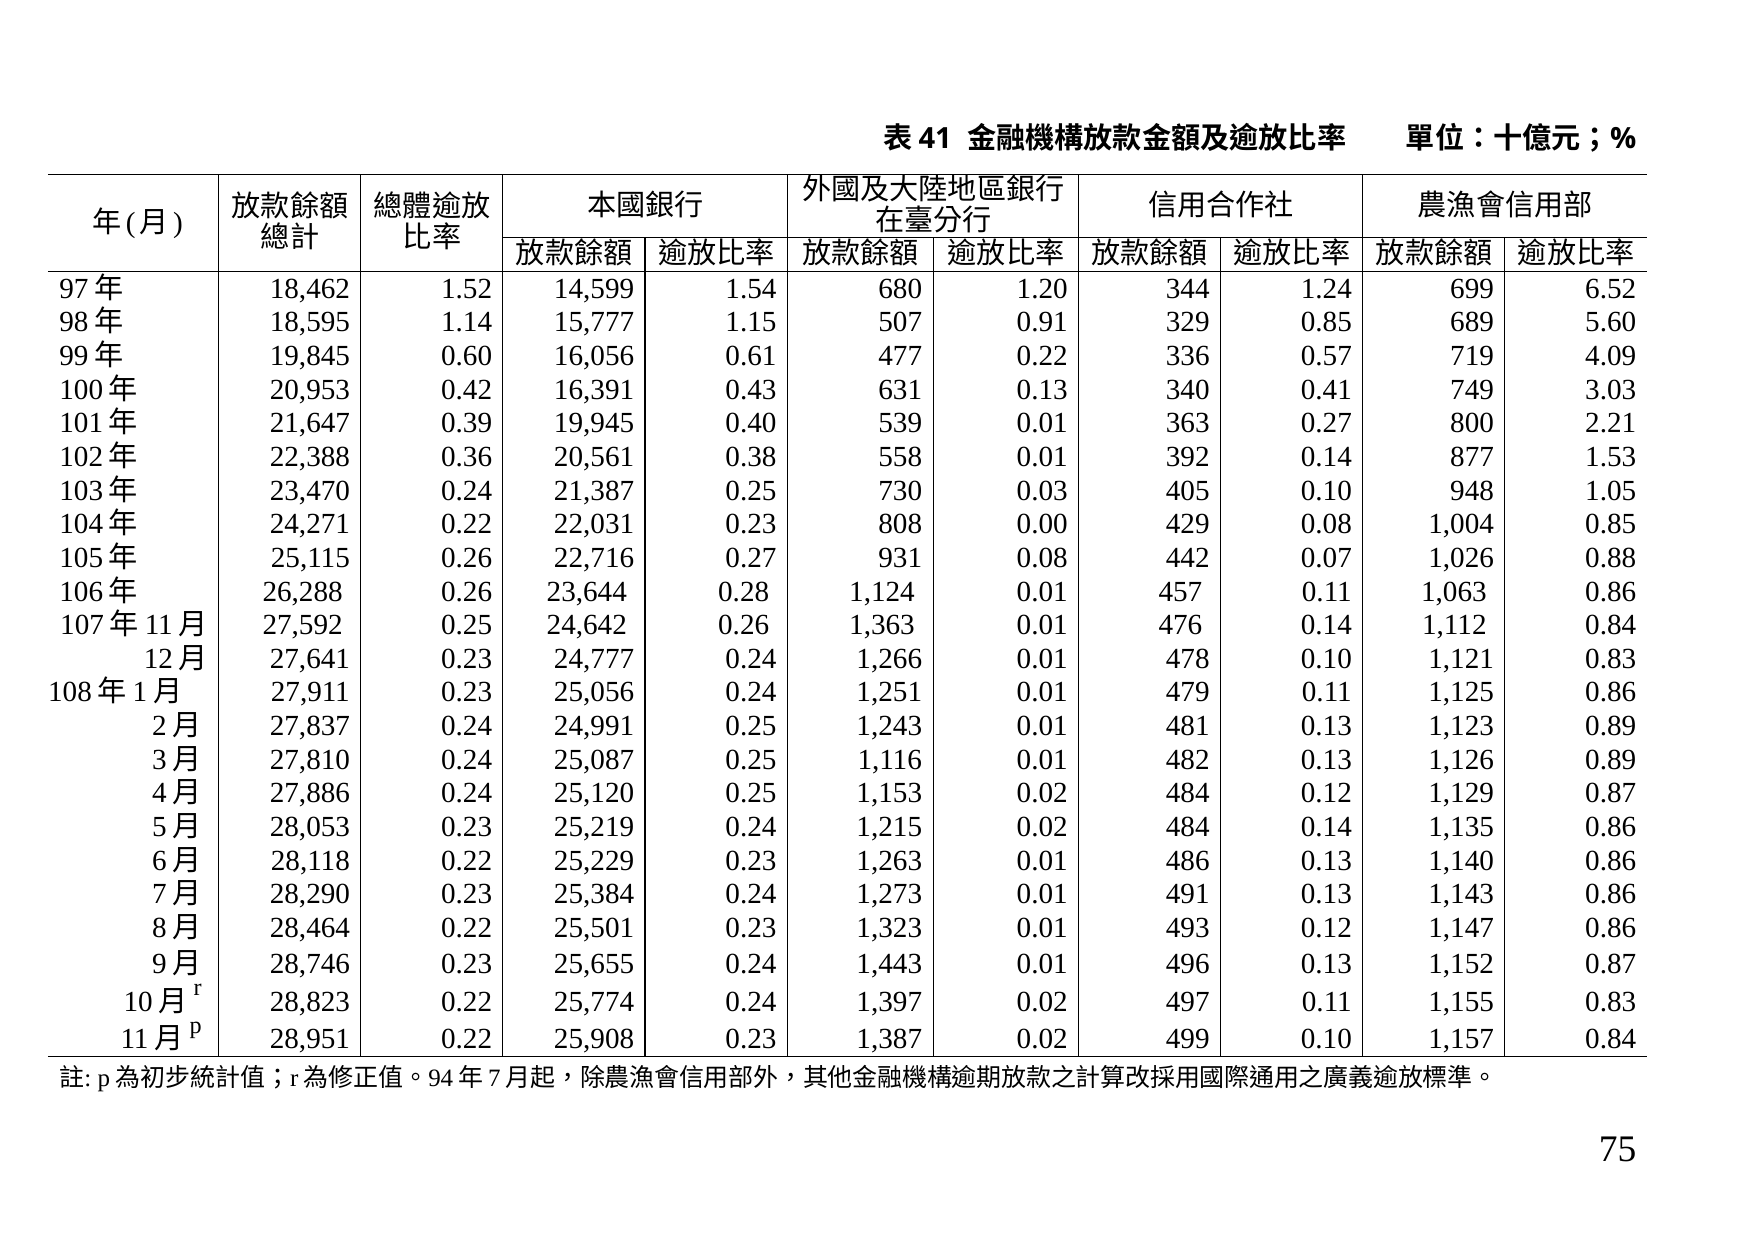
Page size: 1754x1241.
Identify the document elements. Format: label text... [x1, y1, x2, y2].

table_cell 405 [1079, 473, 1220, 506]
table_cell 1.14 [361, 304, 502, 338]
table_cell 499 [1079, 1019, 1220, 1056]
table_cell 0.13 [1221, 843, 1362, 876]
table_header 年(月) [48, 175, 218, 271]
table_cell 478 [1079, 641, 1220, 674]
table_cell 491 [1079, 876, 1220, 910]
table_cell 0.22 [934, 338, 1078, 372]
table_cell 0.24 [646, 876, 787, 910]
table_cell 0.25 [646, 742, 787, 775]
table_cell 逾放比率 [1505, 238, 1647, 271]
table_cell 1,363 [788, 607, 933, 641]
table_cell 1.15 [646, 304, 787, 338]
table_cell 0.86 [1505, 910, 1647, 944]
table_cell 0.91 [934, 304, 1078, 338]
table_cell 25,908 [503, 1019, 644, 1056]
table_cell 25,501 [503, 910, 644, 944]
table_cell 1,121 [1363, 641, 1504, 674]
table_cell 482 [1079, 742, 1220, 775]
table_cell 0.28 [646, 574, 787, 607]
table_cell 25,655 [503, 944, 644, 981]
table_cell 0.39 [361, 405, 502, 439]
table_cell 507 [788, 304, 933, 338]
table_cell 0.13 [1221, 742, 1362, 775]
table_cell 1,387 [788, 1019, 933, 1056]
table_cell 23,470 [219, 473, 360, 506]
table_cell 97年 [48, 272, 218, 304]
table_cell 0.11 [1221, 675, 1362, 708]
table_cell 0.22 [361, 843, 502, 876]
table_cell 484 [1079, 775, 1220, 809]
table_cell 0.13 [934, 372, 1078, 405]
table_cell 3月 [48, 742, 218, 775]
table_cell 14,599 [503, 272, 644, 304]
table_cell 0.60 [361, 338, 502, 372]
table_cell 1,140 [1363, 843, 1504, 876]
table_cell 24,991 [503, 708, 644, 742]
table_cell 0.36 [361, 439, 502, 473]
table_cell 25,219 [503, 809, 644, 843]
table_cell 0.26 [361, 574, 502, 607]
table_cell 103年 [48, 473, 218, 506]
table_cell 1,135 [1363, 809, 1504, 843]
table_cell 5.60 [1505, 304, 1647, 338]
table_cell 457 [1079, 574, 1220, 607]
table_cell 0.02 [934, 809, 1078, 843]
table_cell 27,886 [219, 775, 360, 809]
table_cell 4月 [48, 775, 218, 809]
table_cell 23,644 [503, 574, 644, 607]
table_cell 0.10 [1221, 1019, 1362, 1056]
table_cell 0.22 [361, 981, 502, 1019]
table_cell 0.88 [1505, 540, 1647, 573]
table_cell 27,810 [219, 742, 360, 775]
table_cell 1,152 [1363, 944, 1504, 981]
table_cell 0.23 [361, 675, 502, 708]
table_cell 18,462 [219, 272, 360, 304]
table_cell 0.26 [646, 607, 787, 641]
table_cell 392 [1079, 439, 1220, 473]
table_cell 0.24 [646, 809, 787, 843]
table_cell 0.12 [1221, 910, 1362, 944]
table_cell 0.86 [1505, 876, 1647, 910]
table_cell 15,777 [503, 304, 644, 338]
table_cell 0.01 [934, 876, 1078, 910]
table_cell 1,215 [788, 809, 933, 843]
table_cell 477 [788, 338, 933, 372]
table_cell 749 [1363, 372, 1504, 405]
table_cell 27,837 [219, 708, 360, 742]
table_cell 0.86 [1505, 574, 1647, 607]
table_cell 100年 [48, 372, 218, 405]
table_cell 1.05 [1505, 473, 1647, 506]
table_cell 0.14 [1221, 607, 1362, 641]
table_cell 1,153 [788, 775, 933, 809]
table_cell 689 [1363, 304, 1504, 338]
table_cell 0.02 [934, 981, 1078, 1019]
table_cell 0.25 [361, 607, 502, 641]
table_cell 0.02 [934, 1019, 1078, 1056]
table_cell 0.22 [361, 910, 502, 944]
table_cell 719 [1363, 338, 1504, 372]
table_cell 25,120 [503, 775, 644, 809]
table_cell 336 [1079, 338, 1220, 372]
table_cell 16,391 [503, 372, 644, 405]
table_cell 104年 [48, 506, 218, 540]
table_cell 558 [788, 439, 933, 473]
table_cell 1.54 [646, 272, 787, 304]
table_cell 28,951 [219, 1019, 360, 1056]
table_cell 2.21 [1505, 405, 1647, 439]
table_cell 20,953 [219, 372, 360, 405]
table_cell 0.23 [361, 944, 502, 981]
table_cell 21,647 [219, 405, 360, 439]
table_cell 0.41 [1221, 372, 1362, 405]
table_cell 0.83 [1505, 641, 1647, 674]
table_cell 0.01 [934, 675, 1078, 708]
table_cell 9月 [48, 944, 218, 981]
table_cell 8月 [48, 910, 218, 944]
table_cell 486 [1079, 843, 1220, 876]
table_cell 0.23 [361, 809, 502, 843]
table_cell 5月 [48, 809, 218, 843]
subtitle 表41 金融機構放款金額及逾放比率 單位：十億元；% [59, 98, 1636, 173]
table_cell 0.10 [1221, 641, 1362, 674]
table_cell 0.43 [646, 372, 787, 405]
table_cell 放款餘額 [1079, 238, 1220, 271]
table_cell 0.01 [934, 405, 1078, 439]
table_cell 6.52 [1505, 272, 1647, 304]
table_cell 0.01 [934, 607, 1078, 641]
table_cell 24,271 [219, 506, 360, 540]
table_cell 0.25 [646, 708, 787, 742]
table_cell 25,087 [503, 742, 644, 775]
table_cell 21,387 [503, 473, 644, 506]
table_cell 108年1月 [48, 675, 218, 708]
table_cell 10月r [48, 981, 218, 1019]
table_cell 0.86 [1505, 675, 1647, 708]
table_cell 0.26 [361, 540, 502, 573]
table_cell 0.25 [646, 775, 787, 809]
table_cell 0.87 [1505, 775, 1647, 809]
table_cell 0.23 [361, 641, 502, 674]
table_cell 1,063 [1363, 574, 1504, 607]
table_cell 1.24 [1221, 272, 1362, 304]
table_cell 25,774 [503, 981, 644, 1019]
table_cell 0.13 [1221, 876, 1362, 910]
table_cell 7月 [48, 876, 218, 910]
table_cell 0.10 [1221, 473, 1362, 506]
table_header 信用合作社 [1079, 175, 1362, 237]
table_cell 99年 [48, 338, 218, 372]
table_cell 105年 [48, 540, 218, 573]
table_cell 1,125 [1363, 675, 1504, 708]
table_cell 808 [788, 506, 933, 540]
table_header 農漁會信用部 [1363, 175, 1647, 237]
table_cell 1,155 [1363, 981, 1504, 1019]
table_cell 877 [1363, 439, 1504, 473]
table_cell 0.84 [1505, 607, 1647, 641]
table_cell 0.24 [361, 742, 502, 775]
table_cell 0.00 [934, 506, 1078, 540]
table_cell 1,147 [1363, 910, 1504, 944]
table_cell 0.07 [1221, 540, 1362, 573]
table_cell 493 [1079, 910, 1220, 944]
table_cell 2月 [48, 708, 218, 742]
table_cell 107年11月 [48, 607, 218, 641]
table_cell 0.01 [934, 843, 1078, 876]
table_cell 0.01 [934, 641, 1078, 674]
table_cell 0.27 [1221, 405, 1362, 439]
table_header 外國及大陸地區銀行在臺分行 [788, 175, 1078, 237]
table_cell 逾放比率 [934, 238, 1078, 271]
table_cell 逾放比率 [646, 238, 787, 271]
table_cell 0.14 [1221, 439, 1362, 473]
table_cell 0.11 [1221, 981, 1362, 1019]
table_cell 0.61 [646, 338, 787, 372]
table_cell 0.85 [1221, 304, 1362, 338]
table_cell 496 [1079, 944, 1220, 981]
table_cell 0.22 [361, 506, 502, 540]
table_cell 1,157 [1363, 1019, 1504, 1056]
table_cell 931 [788, 540, 933, 573]
table_cell 481 [1079, 708, 1220, 742]
table_cell 28,290 [219, 876, 360, 910]
table_cell 6月 [48, 843, 218, 876]
table_cell 680 [788, 272, 933, 304]
table_cell 476 [1079, 607, 1220, 641]
table_cell 0.89 [1505, 708, 1647, 742]
table_cell 484 [1079, 809, 1220, 843]
table_cell 0.01 [934, 439, 1078, 473]
table_cell 25,056 [503, 675, 644, 708]
table_cell 22,031 [503, 506, 644, 540]
table_cell 0.85 [1505, 506, 1647, 540]
table_cell 0.23 [646, 843, 787, 876]
table_cell 0.13 [1221, 708, 1362, 742]
table_cell 1.20 [934, 272, 1078, 304]
table_cell 27,641 [219, 641, 360, 674]
text 註: p為初步統計值；r為修正值。94年7月起，除農漁會信用部外，其他金融機構逾期放款之計算改採用國際通用之廣義逾放標準。 [59, 1057, 1636, 1095]
table_cell 0.24 [646, 675, 787, 708]
table_cell 0.86 [1505, 809, 1647, 843]
table_cell 0.11 [1221, 574, 1362, 607]
table_cell 0.23 [646, 1019, 787, 1056]
table_cell 98年 [48, 304, 218, 338]
table_cell 948 [1363, 473, 1504, 506]
table_cell 0.40 [646, 405, 787, 439]
table_cell 1,026 [1363, 540, 1504, 573]
table_cell 0.24 [646, 944, 787, 981]
table_cell 28,118 [219, 843, 360, 876]
table_cell 497 [1079, 981, 1220, 1019]
table_cell 0.02 [934, 775, 1078, 809]
table_cell 20,561 [503, 439, 644, 473]
table_cell 102年 [48, 439, 218, 473]
table_cell 1,004 [1363, 506, 1504, 540]
table_cell 26,288 [219, 574, 360, 607]
table_cell 0.23 [361, 876, 502, 910]
table_cell 1,443 [788, 944, 933, 981]
table_cell 0.24 [361, 775, 502, 809]
table_cell 0.12 [1221, 775, 1362, 809]
table_cell 1,123 [1363, 708, 1504, 742]
table_cell 479 [1079, 675, 1220, 708]
table_cell 0.42 [361, 372, 502, 405]
table_header 本國銀行 [503, 175, 787, 237]
table_cell 16,056 [503, 338, 644, 372]
table_cell 11月p [48, 1019, 218, 1056]
table_cell 22,388 [219, 439, 360, 473]
table_cell 0.01 [934, 944, 1078, 981]
table_cell 0.24 [361, 473, 502, 506]
table_cell 0.01 [934, 910, 1078, 944]
table_cell 101年 [48, 405, 218, 439]
table_cell 0.13 [1221, 944, 1362, 981]
table_cell 28,464 [219, 910, 360, 944]
table_cell 12月 [48, 641, 218, 674]
table_cell 24,642 [503, 607, 644, 641]
table_cell 27,911 [219, 675, 360, 708]
table_cell 0.01 [934, 708, 1078, 742]
table_cell 0.23 [646, 506, 787, 540]
table_cell 1,124 [788, 574, 933, 607]
table_cell 1,112 [1363, 607, 1504, 641]
table_cell 1,323 [788, 910, 933, 944]
table_cell 放款餘額 [503, 238, 644, 271]
table_cell 0.22 [361, 1019, 502, 1056]
table_cell 1,116 [788, 742, 933, 775]
table_cell 539 [788, 405, 933, 439]
table_header 放款餘額總計 [219, 175, 360, 271]
table_cell 19,845 [219, 338, 360, 372]
table_cell 25,384 [503, 876, 644, 910]
table_cell 1,126 [1363, 742, 1504, 775]
table_cell 28,053 [219, 809, 360, 843]
table_cell 699 [1363, 272, 1504, 304]
table_cell 0.01 [934, 742, 1078, 775]
table_cell 0.38 [646, 439, 787, 473]
table_cell 329 [1079, 304, 1220, 338]
table_cell 19,945 [503, 405, 644, 439]
table_cell 0.57 [1221, 338, 1362, 372]
table_cell 0.25 [646, 473, 787, 506]
table_cell 800 [1363, 405, 1504, 439]
table_cell 1,397 [788, 981, 933, 1019]
table_cell 1,273 [788, 876, 933, 910]
table_cell 4.09 [1505, 338, 1647, 372]
table_cell 18,595 [219, 304, 360, 338]
table_cell 0.89 [1505, 742, 1647, 775]
table_cell 0.86 [1505, 843, 1647, 876]
table_cell 0.24 [646, 641, 787, 674]
table_cell 0.87 [1505, 944, 1647, 981]
table_cell 1,251 [788, 675, 933, 708]
table_cell 1,243 [788, 708, 933, 742]
table_cell 3.03 [1505, 372, 1647, 405]
table_cell 363 [1079, 405, 1220, 439]
table_cell 429 [1079, 506, 1220, 540]
table_header 總體逾放比率 [361, 175, 502, 271]
table_cell 0.23 [646, 910, 787, 944]
table_cell 442 [1079, 540, 1220, 573]
table_cell 1,263 [788, 843, 933, 876]
table_cell 1.52 [361, 272, 502, 304]
table_cell 0.08 [934, 540, 1078, 573]
table_cell 106年 [48, 574, 218, 607]
table_cell 24,777 [503, 641, 644, 674]
table_cell 1,129 [1363, 775, 1504, 809]
table_cell 344 [1079, 272, 1220, 304]
table_cell 逾放比率 [1221, 238, 1362, 271]
table_cell 22,716 [503, 540, 644, 573]
table_cell 25,229 [503, 843, 644, 876]
table_cell 28,746 [219, 944, 360, 981]
table_cell 28,823 [219, 981, 360, 1019]
table_cell 0.24 [361, 708, 502, 742]
table_cell 放款餘額 [1363, 238, 1504, 271]
table_cell 0.14 [1221, 809, 1362, 843]
table_cell 730 [788, 473, 933, 506]
table_cell 1,266 [788, 641, 933, 674]
table_cell 1,143 [1363, 876, 1504, 910]
table_cell 25,115 [219, 540, 360, 573]
table_cell 27,592 [219, 607, 360, 641]
table_cell 0.84 [1505, 1019, 1647, 1056]
table_cell 0.27 [646, 540, 787, 573]
table_cell 340 [1079, 372, 1220, 405]
table_cell 0.24 [646, 981, 787, 1019]
table_cell 631 [788, 372, 933, 405]
table_cell 1.53 [1505, 439, 1647, 473]
table_cell 0.03 [934, 473, 1078, 506]
table_cell 0.83 [1505, 981, 1647, 1019]
table_cell 放款餘額 [788, 238, 933, 271]
table_cell 0.01 [934, 574, 1078, 607]
table_cell 0.08 [1221, 506, 1362, 540]
